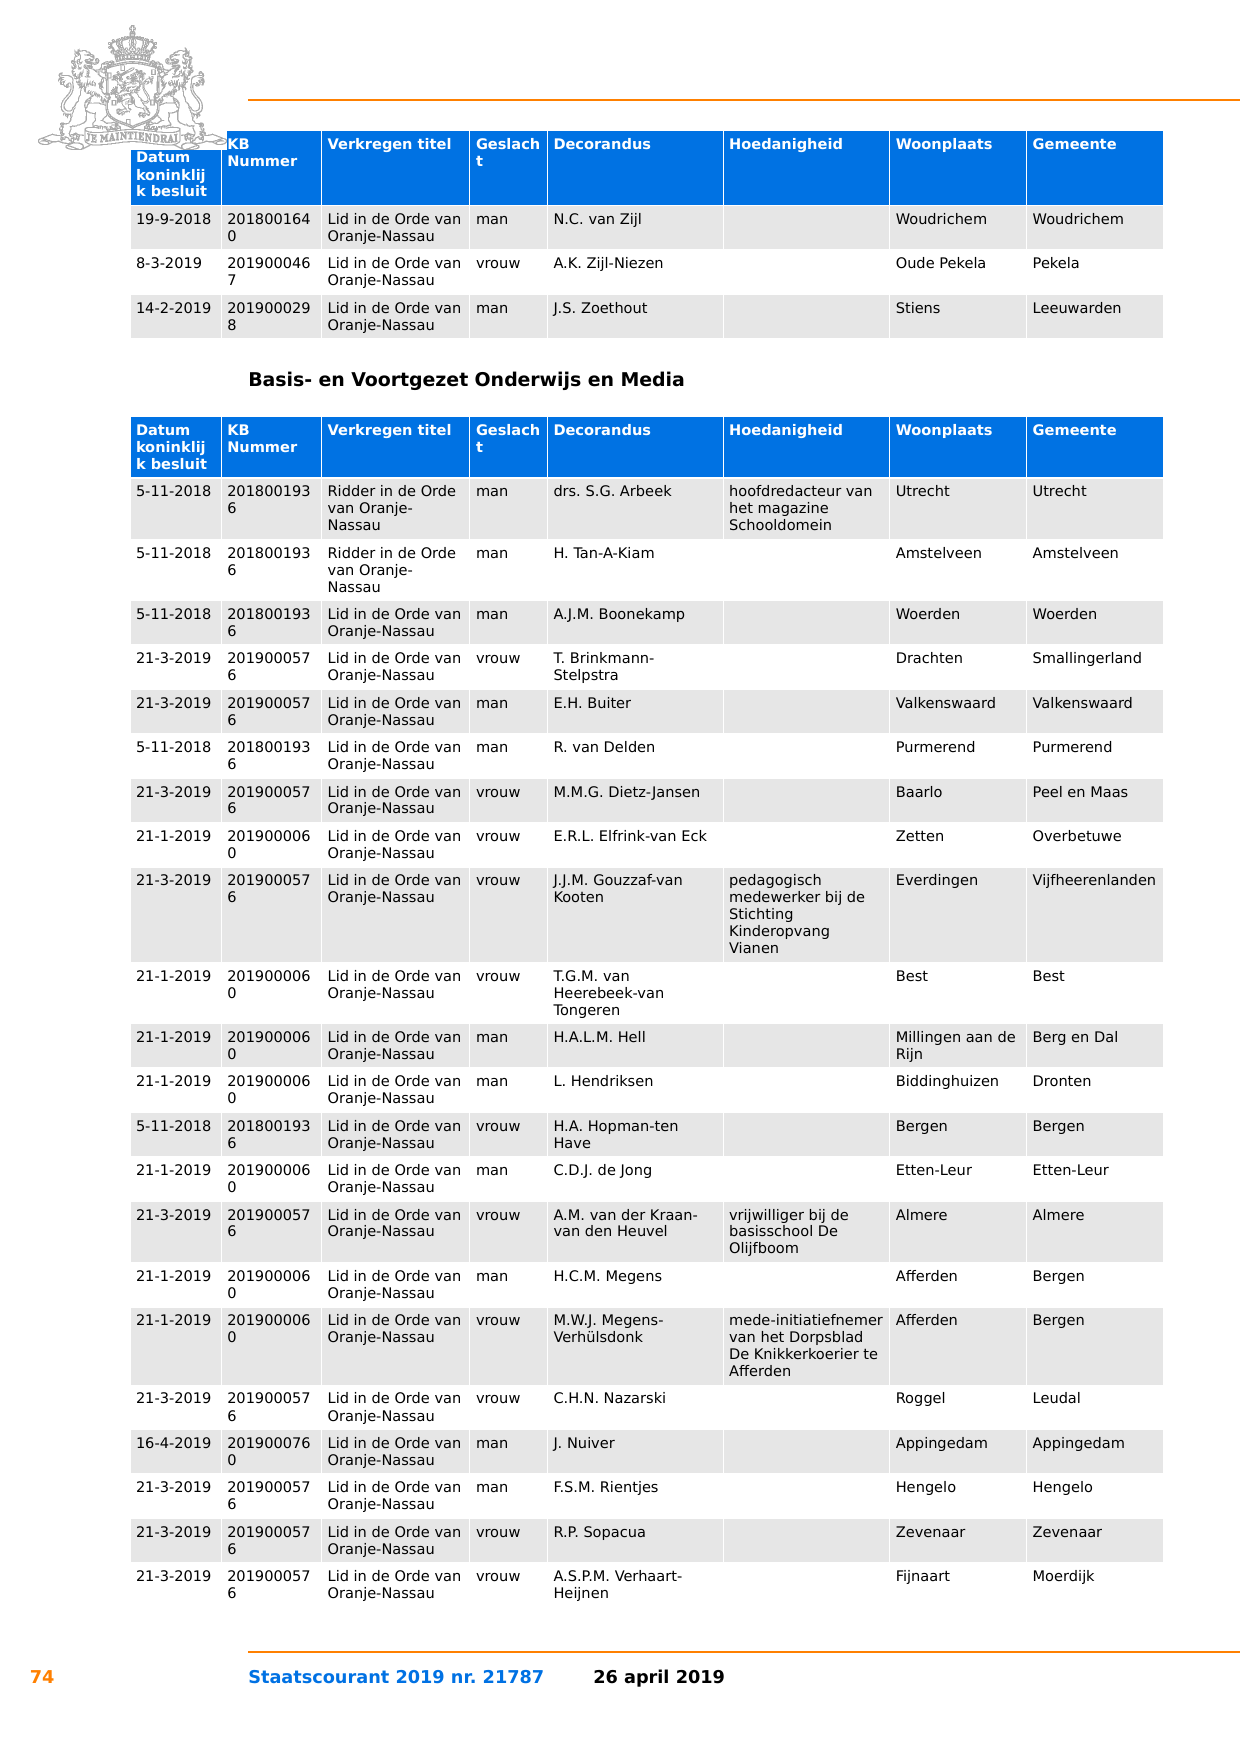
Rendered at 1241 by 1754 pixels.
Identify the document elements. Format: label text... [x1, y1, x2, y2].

table_cell H. Tan-A-Kiam [548, 540, 723, 600]
table_cell Lid in de Orde van Oranje-Nassau [322, 295, 469, 338]
table_header Verkregen titel [322, 131, 469, 205]
table_cell Everdingen [890, 868, 1026, 962]
table_cell Bergen [1027, 1308, 1163, 1385]
table_cell [724, 250, 889, 294]
table_cell 5-11-2018 [131, 479, 221, 539]
table_cell 16-4-2019 [131, 1430, 221, 1473]
table_cell 2019000060 [222, 1263, 321, 1306]
table_cell [724, 646, 889, 689]
table_cell 14-2-2019 [131, 295, 221, 338]
table_cell [724, 540, 889, 600]
table_header Hoedanigheid [724, 417, 889, 477]
table_cell 5-11-2018 [131, 540, 221, 600]
table_cell man [470, 601, 547, 644]
table_cell Pekela [1027, 250, 1163, 294]
table_cell 21-1-2019 [131, 1069, 221, 1112]
table_cell vrouw [470, 1563, 547, 1607]
table_cell 2019000576 [222, 1202, 321, 1262]
table_cell 2018001640 [222, 206, 321, 249]
table_cell Lid in de Orde van Oranje-Nassau [322, 690, 469, 733]
table_cell Drachten [890, 646, 1026, 689]
table_cell A.S.P.M. Verhaart-Heijnen [548, 1563, 723, 1607]
table_cell Amstelveen [890, 540, 1026, 600]
table_cell M.W.J. Megens-Verhülsdonk [548, 1308, 723, 1385]
table_cell pedagogisch medewerker bij de Stichting Kinderopvang Vianen [724, 868, 889, 962]
table_cell [724, 963, 889, 1023]
table_cell Lid in de Orde van Oranje-Nassau [322, 1430, 469, 1473]
table_cell 21-3-2019 [131, 1386, 221, 1429]
table_header Woonplaats [890, 131, 1026, 205]
table_cell 21-1-2019 [131, 1308, 221, 1385]
table_cell Lid in de Orde van Oranje-Nassau [322, 1386, 469, 1429]
table_cell Baarlo [890, 779, 1026, 822]
table_cell Lid in de Orde van Oranje-Nassau [322, 1157, 469, 1201]
table_cell Zetten [890, 823, 1026, 866]
table_cell drs. S.G. Arbeek [548, 479, 723, 539]
table_cell Leeuwarden [1027, 295, 1163, 338]
table_cell Best [890, 963, 1026, 1023]
table_cell E.R.L. Elfrink-van Eck [548, 823, 723, 866]
table_cell 2019000576 [222, 646, 321, 689]
table_cell 5-11-2018 [131, 1113, 221, 1156]
table_cell 21-3-2019 [131, 1475, 221, 1518]
table_cell Lid in de Orde van Oranje-Nassau [322, 1475, 469, 1518]
table_header Geslacht [470, 417, 547, 477]
table_cell man [470, 1069, 547, 1112]
table_cell Millingen aan de Rijn [890, 1024, 1026, 1067]
table_cell man [470, 1430, 547, 1473]
table_cell 19-9-2018 [131, 206, 221, 249]
table_cell man [470, 734, 547, 778]
table_cell Fijnaart [890, 1563, 1026, 1607]
table_cell vrijwilliger bij de basisschool De Olijfboom [724, 1202, 889, 1262]
table_cell Lid in de Orde van Oranje-Nassau [322, 1024, 469, 1067]
table_cell Bergen [1027, 1263, 1163, 1306]
table_cell 2018001936 [222, 734, 321, 778]
table_cell Lid in de Orde van Oranje-Nassau [322, 779, 469, 822]
table_cell 21-1-2019 [131, 963, 221, 1023]
table_cell E.H. Buiter [548, 690, 723, 733]
table_cell N.C. van Zijl [548, 206, 723, 249]
table_cell Berg en Dal [1027, 1024, 1163, 1067]
table_cell Lid in de Orde van Oranje-Nassau [322, 601, 469, 644]
table_cell [724, 601, 889, 644]
table_cell 2019000576 [222, 1519, 321, 1562]
table_header Verkregen titel [322, 417, 469, 477]
table_cell R.P. Sopacua [548, 1519, 723, 1562]
table_cell Valkenswaard [890, 690, 1026, 733]
table_cell 2019000576 [222, 1475, 321, 1518]
table_cell C.D.J. de Jong [548, 1157, 723, 1201]
table_cell [724, 295, 889, 338]
table_cell 2019000760 [222, 1430, 321, 1473]
table_header Decorandus [548, 131, 723, 205]
table_cell 2018001936 [222, 479, 321, 539]
table_cell Moerdijk [1027, 1563, 1163, 1607]
table_cell Lid in de Orde van Oranje-Nassau [322, 823, 469, 866]
table_cell Best [1027, 963, 1163, 1023]
table_cell Ridder in de Orde van Oranje-Nassau [322, 540, 469, 600]
table_cell Etten-Leur [1027, 1157, 1163, 1201]
table_cell Lid in de Orde van Oranje-Nassau [322, 1069, 469, 1112]
table_cell [724, 1024, 889, 1067]
table_cell 21-1-2019 [131, 1024, 221, 1067]
table_cell Lid in de Orde van Oranje-Nassau [322, 206, 469, 249]
table_cell 21-3-2019 [131, 646, 221, 689]
table_cell 2019000576 [222, 1563, 321, 1607]
table_cell Lid in de Orde van Oranje-Nassau [322, 963, 469, 1023]
table_cell Smallingerland [1027, 646, 1163, 689]
table_cell Lid in de Orde van Oranje-Nassau [322, 1202, 469, 1262]
table_cell Lid in de Orde van Oranje-Nassau [322, 1519, 469, 1562]
table_cell C.H.N. Nazarski [548, 1386, 723, 1429]
table_cell 21-3-2019 [131, 1563, 221, 1607]
table_cell Afferden [890, 1263, 1026, 1306]
table_cell Almere [890, 1202, 1026, 1262]
table_header KB Nummer [222, 417, 321, 477]
table_cell vrouw [470, 1308, 547, 1385]
table_cell Lid in de Orde van Oranje-Nassau [322, 1263, 469, 1306]
table_header Decorandus [548, 417, 723, 477]
table_cell [724, 1157, 889, 1201]
table_cell Woerden [1027, 601, 1163, 644]
table_cell 2019000060 [222, 823, 321, 866]
table_cell [724, 1519, 889, 1562]
table_cell [724, 1263, 889, 1306]
table_cell Hengelo [890, 1475, 1026, 1518]
table_cell [724, 734, 889, 778]
table_cell T. Brinkmann-Stelpstra [548, 646, 723, 689]
table_header Datum koninklijk besluit [131, 150, 221, 205]
table_cell 2019000060 [222, 1069, 321, 1112]
table_cell 5-11-2018 [131, 601, 221, 644]
table_cell 2019000576 [222, 690, 321, 733]
table_cell H.A.L.M. Hell [548, 1024, 723, 1067]
table_cell 2019000576 [222, 779, 321, 822]
table_cell Leudal [1027, 1386, 1163, 1429]
table_cell 5-11-2018 [131, 734, 221, 778]
table_cell 2019000576 [222, 868, 321, 962]
table_cell [724, 690, 889, 733]
table_cell H.C.M. Megens [548, 1263, 723, 1306]
table_cell vrouw [470, 1202, 547, 1262]
table_cell Woerden [890, 601, 1026, 644]
table_cell Amstelveen [1027, 540, 1163, 600]
table_cell A.J.M. Boonekamp [548, 601, 723, 644]
table_cell Lid in de Orde van Oranje-Nassau [322, 1113, 469, 1156]
table_cell man [470, 690, 547, 733]
table_cell Overbetuwe [1027, 823, 1163, 866]
table_header KB Nummer [222, 131, 321, 205]
table_cell man [470, 1157, 547, 1201]
table_cell 21-3-2019 [131, 690, 221, 733]
table_cell [724, 779, 889, 822]
table_cell 21-3-2019 [131, 1519, 221, 1562]
table_cell vrouw [470, 646, 547, 689]
table_cell 2018001936 [222, 601, 321, 644]
table_cell Etten-Leur [890, 1157, 1026, 1201]
table_cell J.S. Zoethout [548, 295, 723, 338]
table_cell M.M.G. Dietz-Jansen [548, 779, 723, 822]
table_header Woonplaats [890, 417, 1026, 477]
table_cell Appingedam [890, 1430, 1026, 1473]
table_header Geslacht [470, 131, 547, 205]
table_cell Lid in de Orde van Oranje-Nassau [322, 1563, 469, 1607]
table_cell 2018001936 [222, 540, 321, 600]
table_cell Lid in de Orde van Oranje-Nassau [322, 1308, 469, 1385]
table_cell Lid in de Orde van Oranje-Nassau [322, 734, 469, 778]
table_cell Lid in de Orde van Oranje-Nassau [322, 646, 469, 689]
table_cell J. Nuiver [548, 1430, 723, 1473]
table_cell A.M. van der Kraan-van den Heuvel [548, 1202, 723, 1262]
table_cell man [470, 1475, 547, 1518]
table_cell Roggel [890, 1386, 1026, 1429]
table_cell Utrecht [1027, 479, 1163, 539]
table_cell T.G.M. van Heerebeek-van Tongeren [548, 963, 723, 1023]
table_cell 21-1-2019 [131, 1263, 221, 1306]
table_cell 2019000060 [222, 1308, 321, 1385]
table_cell Hengelo [1027, 1475, 1163, 1518]
subtitle Basis- en Voortgezet Onderwijs en Media [248, 369, 1163, 391]
table_cell 21-1-2019 [131, 823, 221, 866]
table_cell man [470, 540, 547, 600]
table_cell vrouw [470, 250, 547, 294]
table_cell 2019000060 [222, 963, 321, 1023]
table_header Hoedanigheid [724, 131, 889, 205]
table_cell man [470, 1263, 547, 1306]
table_cell Vijfheerenlanden [1027, 868, 1163, 962]
table_cell Zevenaar [1027, 1519, 1163, 1562]
table_cell Woudrichem [1027, 206, 1163, 249]
table_cell vrouw [470, 1386, 547, 1429]
table_cell [724, 206, 889, 249]
table_cell [724, 1475, 889, 1518]
table_cell vrouw [470, 1519, 547, 1562]
table_cell J.J.M. Gouzzaf-van Kooten [548, 868, 723, 962]
table_cell F.S.M. Rientjes [548, 1475, 723, 1518]
table_cell man [470, 479, 547, 539]
table_cell 2019000298 [222, 295, 321, 338]
table_cell [724, 1386, 889, 1429]
table_cell Almere [1027, 1202, 1163, 1262]
table_cell man [470, 1024, 547, 1067]
table_cell Zevenaar [890, 1519, 1026, 1562]
table_cell Ridder in de Orde van Oranje-Nassau [322, 479, 469, 539]
table_cell Afferden [890, 1308, 1026, 1385]
table_cell 2019000467 [222, 250, 321, 294]
table_cell L. Hendriksen [548, 1069, 723, 1112]
table_cell Bergen [1027, 1113, 1163, 1156]
table_cell [724, 1430, 889, 1473]
table_cell [724, 1563, 889, 1607]
table_cell Lid in de Orde van Oranje-Nassau [322, 250, 469, 294]
table_cell 2019000060 [222, 1157, 321, 1201]
table_cell 21-3-2019 [131, 1202, 221, 1262]
table_cell R. van Delden [548, 734, 723, 778]
table_cell [724, 1069, 889, 1112]
table_cell man [470, 206, 547, 249]
table_header Gemeente [1027, 131, 1163, 205]
table_cell vrouw [470, 823, 547, 866]
table_cell 21-1-2019 [131, 1157, 221, 1201]
table_cell 2019000576 [222, 1386, 321, 1429]
table_cell 2019000060 [222, 1024, 321, 1067]
table_cell Peel en Maas [1027, 779, 1163, 822]
table_cell 8-3-2019 [131, 250, 221, 294]
table_cell vrouw [470, 868, 547, 962]
table_cell Lid in de Orde van Oranje-Nassau [322, 868, 469, 962]
table_cell Biddinghuizen [890, 1069, 1026, 1112]
table_cell 21-3-2019 [131, 868, 221, 962]
table_header Datum koninklijk besluit [131, 417, 221, 477]
table_cell Appingedam [1027, 1430, 1163, 1473]
table_cell H.A. Hopman-ten Have [548, 1113, 723, 1156]
table_cell man [470, 295, 547, 338]
table_cell mede-initiatiefnemer van het Dorpsblad De Knikkerkoerier te Afferden [724, 1308, 889, 1385]
picture [38, 25, 227, 150]
table_cell Utrecht [890, 479, 1026, 539]
table_cell Purmerend [890, 734, 1026, 778]
table_cell Woudrichem [890, 206, 1026, 249]
table_cell Purmerend [1027, 734, 1163, 778]
table_cell Stiens [890, 295, 1026, 338]
table_cell Bergen [890, 1113, 1026, 1156]
table_cell Valkenswaard [1027, 690, 1163, 733]
table_cell 2018001936 [222, 1113, 321, 1156]
table_cell 21-3-2019 [131, 779, 221, 822]
table_cell [724, 823, 889, 866]
table_cell [724, 1113, 889, 1156]
table_cell vrouw [470, 779, 547, 822]
table_header Gemeente [1027, 417, 1163, 477]
table_cell Dronten [1027, 1069, 1163, 1112]
table_cell Oude Pekela [890, 250, 1026, 294]
table_cell vrouw [470, 1113, 547, 1156]
table_cell A.K. Zijl-Niezen [548, 250, 723, 294]
table_cell hoofdredacteur van het magazine Schooldomein [724, 479, 889, 539]
table_cell vrouw [470, 963, 547, 1023]
